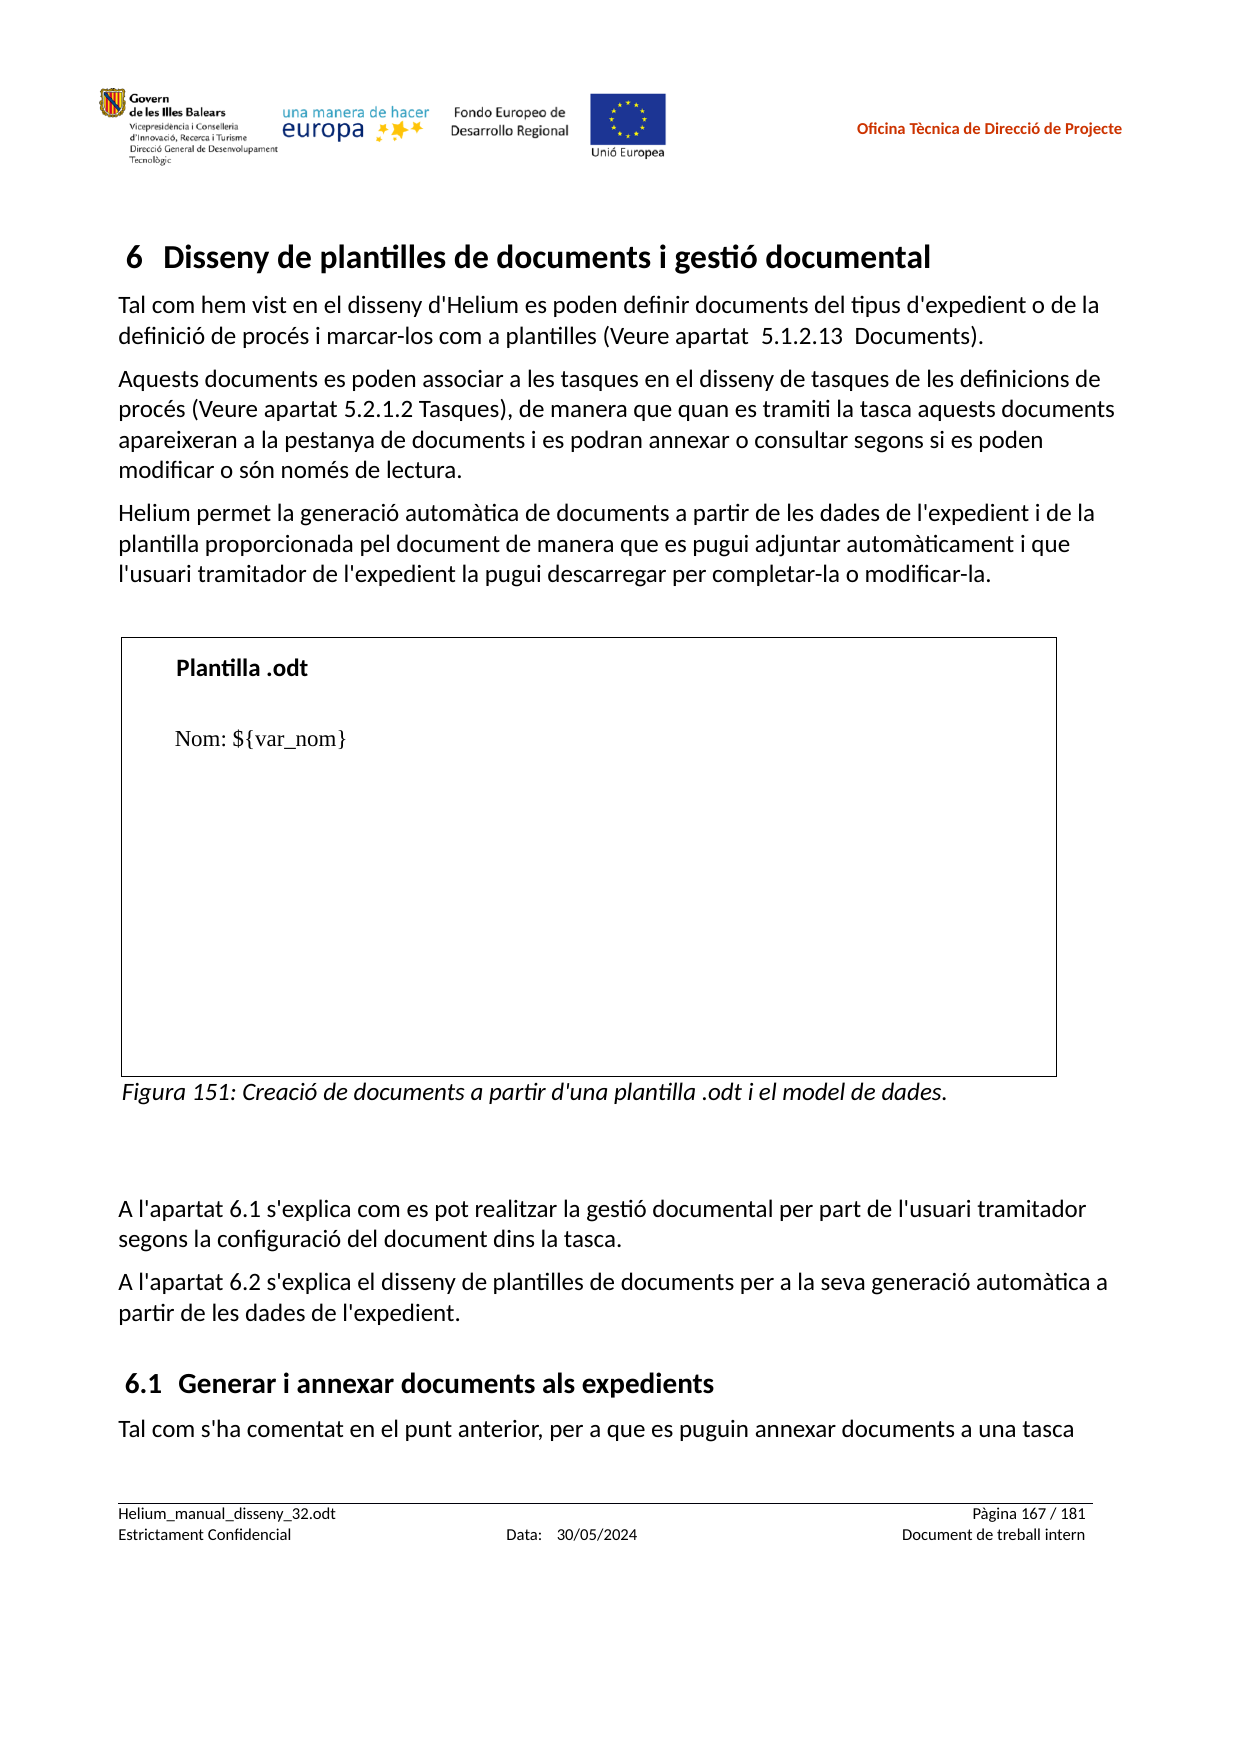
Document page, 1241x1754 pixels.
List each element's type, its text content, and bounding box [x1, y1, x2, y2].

text Tal com s'ha comentat en el punt anterior, per a que es puguin annexar documents a una tasca [118, 1413, 1122, 1444]
text A l'apartat 6.2 s'explica el disseny de plantilles de documents per a la seva generació automàtica a partir de les dades de l'expedient. [118, 1266, 1122, 1327]
text Helium permet la generació automàtica de documents a partir de les dades de l'expedient i de la plantilla proporcionada pel document de manera que es pugui adjuntar automàticament i que l'usuari tramitador de l'expedient la pugui descarregar per completar-la o modificar-la. [118, 497, 1122, 589]
text A l'apartat 6.1 s'explica com es pot realitzar la gestió documental per part de l'usuari tramitador segons la configuració del document dins la tasca. [118, 1193, 1122, 1254]
text Figura 151: Creació de documents a partir d'una plantilla .odt i el model de dades. [122, 650, 1097, 1107]
subtitle Disseny de plantilles de documents i gestió documental [118, 236, 1122, 277]
text Aquests documents es poden associar a les tasques en el disseny de tasques de les definicions de procés (Veure apartat 5.2.1.2 Tasques), de manera que quan es tramiti la tasca aquests documents apareixeran a la pestanya de documents i es podran annexar o consultar segons si es poden modificar o són només de lectura. [118, 363, 1122, 485]
text Tal com hem vist en el disseny d'Helium es poden definir documents del tipus d'expedient o de la definició de procés i marcar-los com a plantilles (Veure apartat 5.1.2.13 Documents). [118, 289, 1122, 350]
picture [99, 87, 668, 166]
subtitle Generar i annexar documents als expedients [118, 1365, 1122, 1401]
